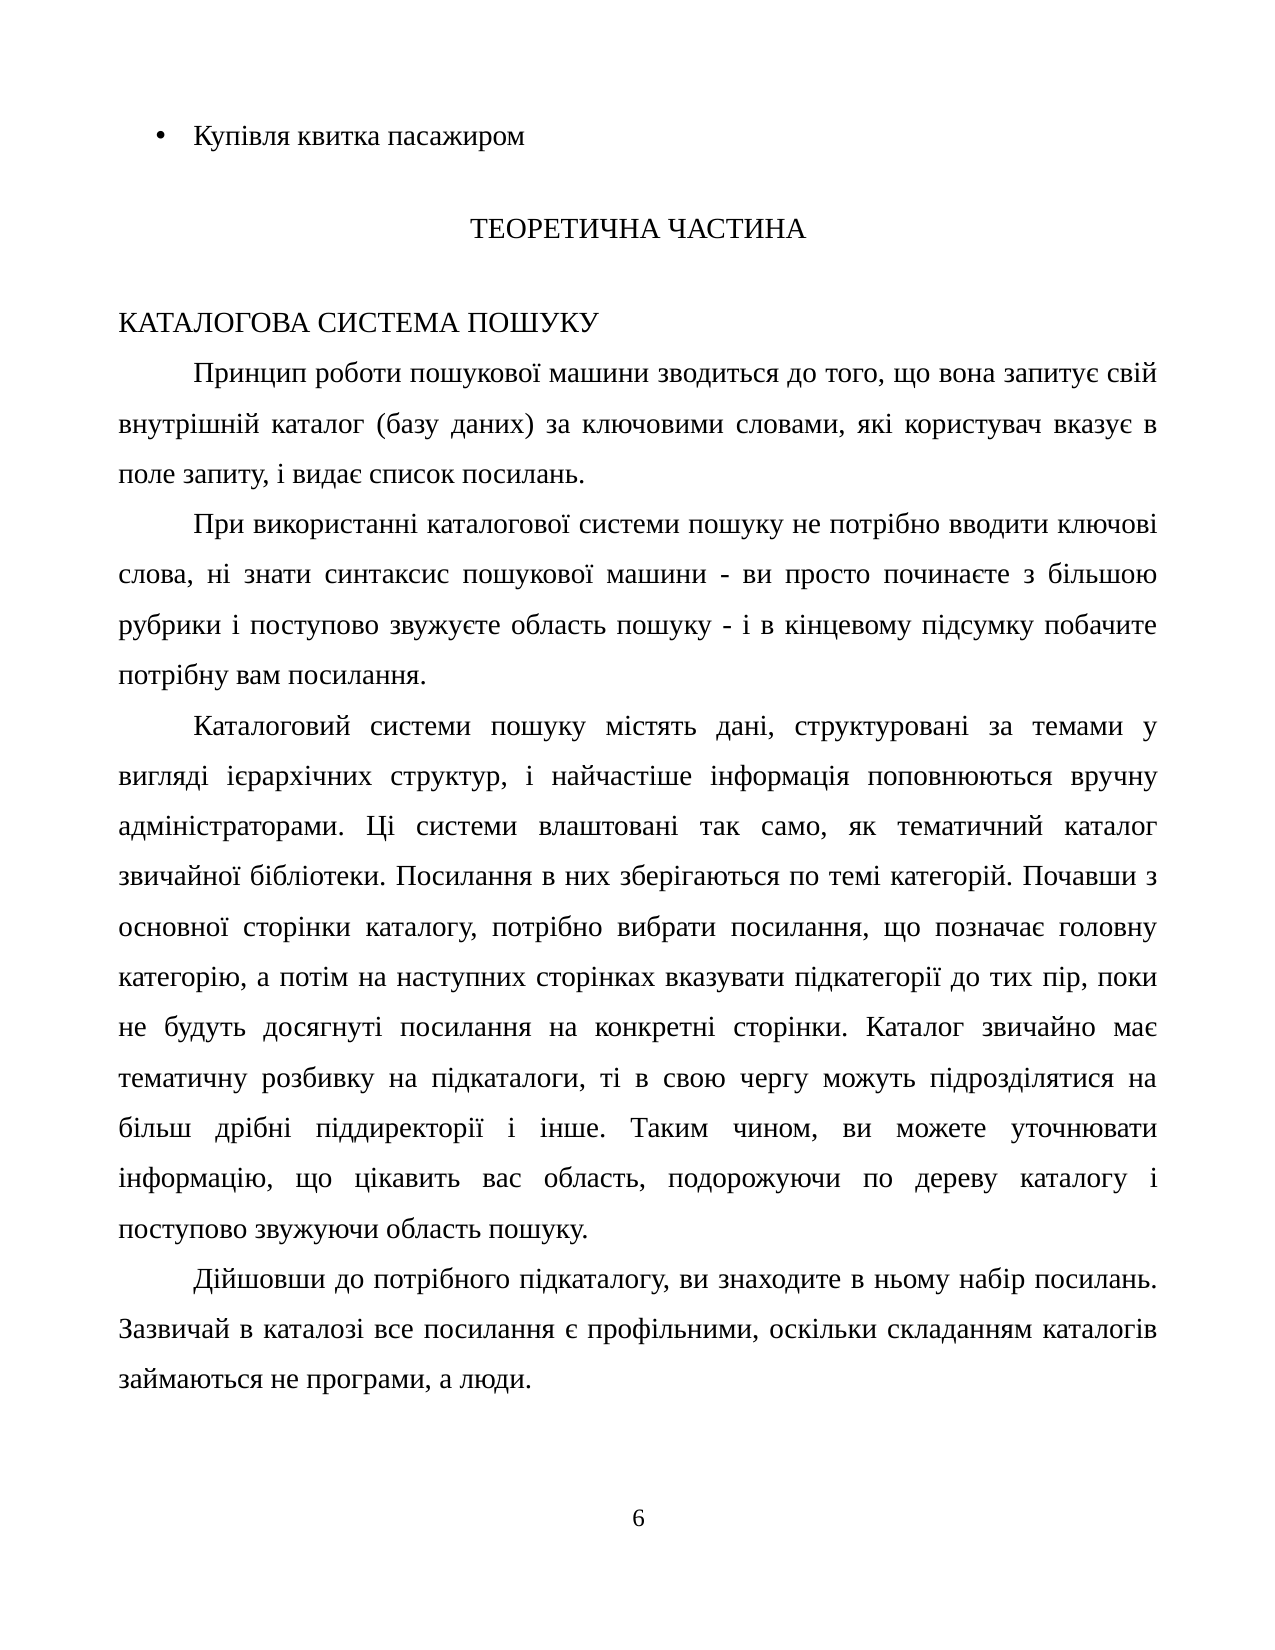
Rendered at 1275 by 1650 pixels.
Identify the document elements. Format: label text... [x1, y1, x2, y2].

text Принцип роботи пошукової машини зводиться до того, що вона запитує свій внутрішній каталог (базу даних) за ключовими словами, які користувач вказує в поле запиту, і видає список посилань. [118, 355, 1158, 489]
text При використанні каталогової системи пошуку не потрібно вводити ключові слова, ні знати синтаксис пошукової машини - ви просто починаєте з більшою рубрики і поступово звужуєте область пошуку - і в кінцевому підсумку побачите потрібну вам посилання. [118, 506, 1158, 691]
text Дійшовши до потрібного підкаталогу, ви знаходите в ньому набір посилань. Зазвичай в каталозі все посилання є профільними, оскільки складанням каталогів займаються не програми, а люди. [118, 1261, 1158, 1395]
list Купівля квитка пасажиром [156, 118, 1158, 152]
text Каталоговий системи пошуку містять дані, структуровані за темами у вигляді ієрархічних структур, і найчастіше інформація поповнюються вручну адміністраторами. Ці системи влаштовані так само, як тематичний каталог звичайної бібліотеки. Посилання в них зберігаються по темі категорій. Почавши з основної сторінки каталогу, потрібно вибрати посилання, що позначає головну категорію, а потім на наступних сторінках вказувати підкатегорії до тих пір, поки не будуть досягнуті посилання на конкретні сторінки. Каталог звичайно має тематичну розбивку на підкаталоги, ті в свою чергу можуть підрозділятися на більш дрібні піддиректорії і інше. Таким чином, ви можете уточнювати інформацію, що цікавить вас область, подорожуючи по дереву каталогу і поступово звужуючи область пошуку. [118, 708, 1158, 1244]
text ТЕОРЕТИЧНА ЧАСТИНА [118, 212, 1158, 245]
text КАТАЛОГОВА СИСТЕМА ПОШУКУ [118, 305, 1158, 339]
